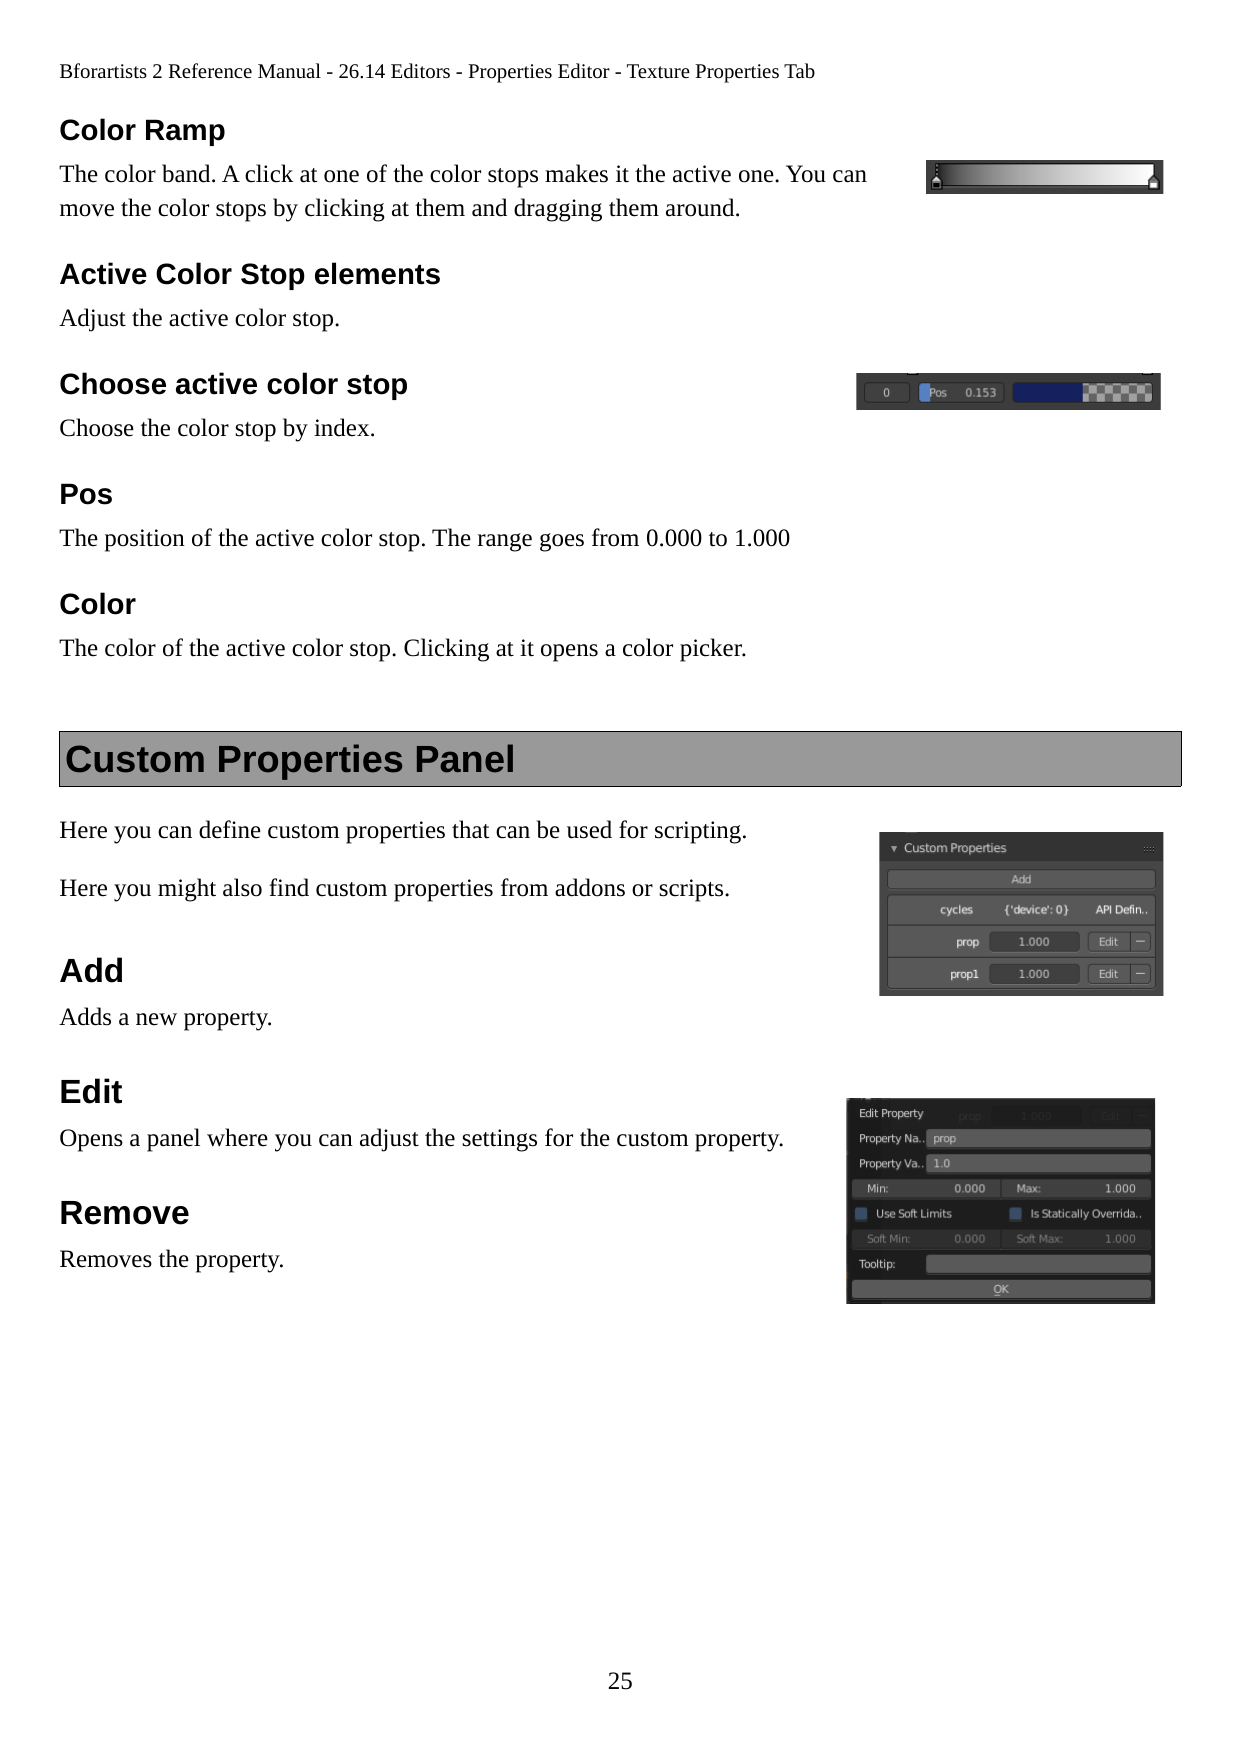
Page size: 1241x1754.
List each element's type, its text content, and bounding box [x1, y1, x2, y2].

text Here you can define custom properties that can be used for scripting. [59, 815, 1181, 844]
text Removes the property. [59, 1244, 846, 1273]
text Opens a panel where you can adjust the settings for the custom property. [59, 1123, 846, 1152]
text Choose the color stop by index. [59, 413, 1181, 442]
picture [926, 160, 1164, 194]
picture [856, 373, 1161, 410]
table_header Custom Properties Panel [60, 732, 1181, 786]
subtitle Edit [59, 1072, 1181, 1111]
picture [846, 1098, 1156, 1304]
text Adjust the active color stop. [59, 303, 1181, 332]
subtitle Active Color Stop elements [59, 257, 1181, 291]
subtitle Remove [59, 1193, 846, 1232]
subtitle [1164, 951, 1181, 989]
text Adds a new property. [59, 1002, 1181, 1031]
text Here you might also find custom properties from addons or scripts. [59, 873, 879, 901]
subtitle Pos [59, 477, 1181, 511]
subtitle Color Ramp [59, 113, 1181, 146]
subtitle Color [59, 587, 1181, 620]
text [1156, 1244, 1181, 1273]
text The color band. A click at one of the color stops makes it the active one. You can move the color stops by clicking at them and dragging them around. [59, 159, 1181, 222]
text The color of the active color stop. Clicking at it opens a color picker. [59, 633, 1181, 662]
text The position of the active color stop. The range goes from 0.000 to 1.000 [59, 523, 1181, 552]
subtitle [1156, 1193, 1181, 1232]
subtitle Add [59, 951, 879, 989]
subtitle Choose active color stop [59, 367, 1181, 401]
picture [879, 832, 1164, 996]
